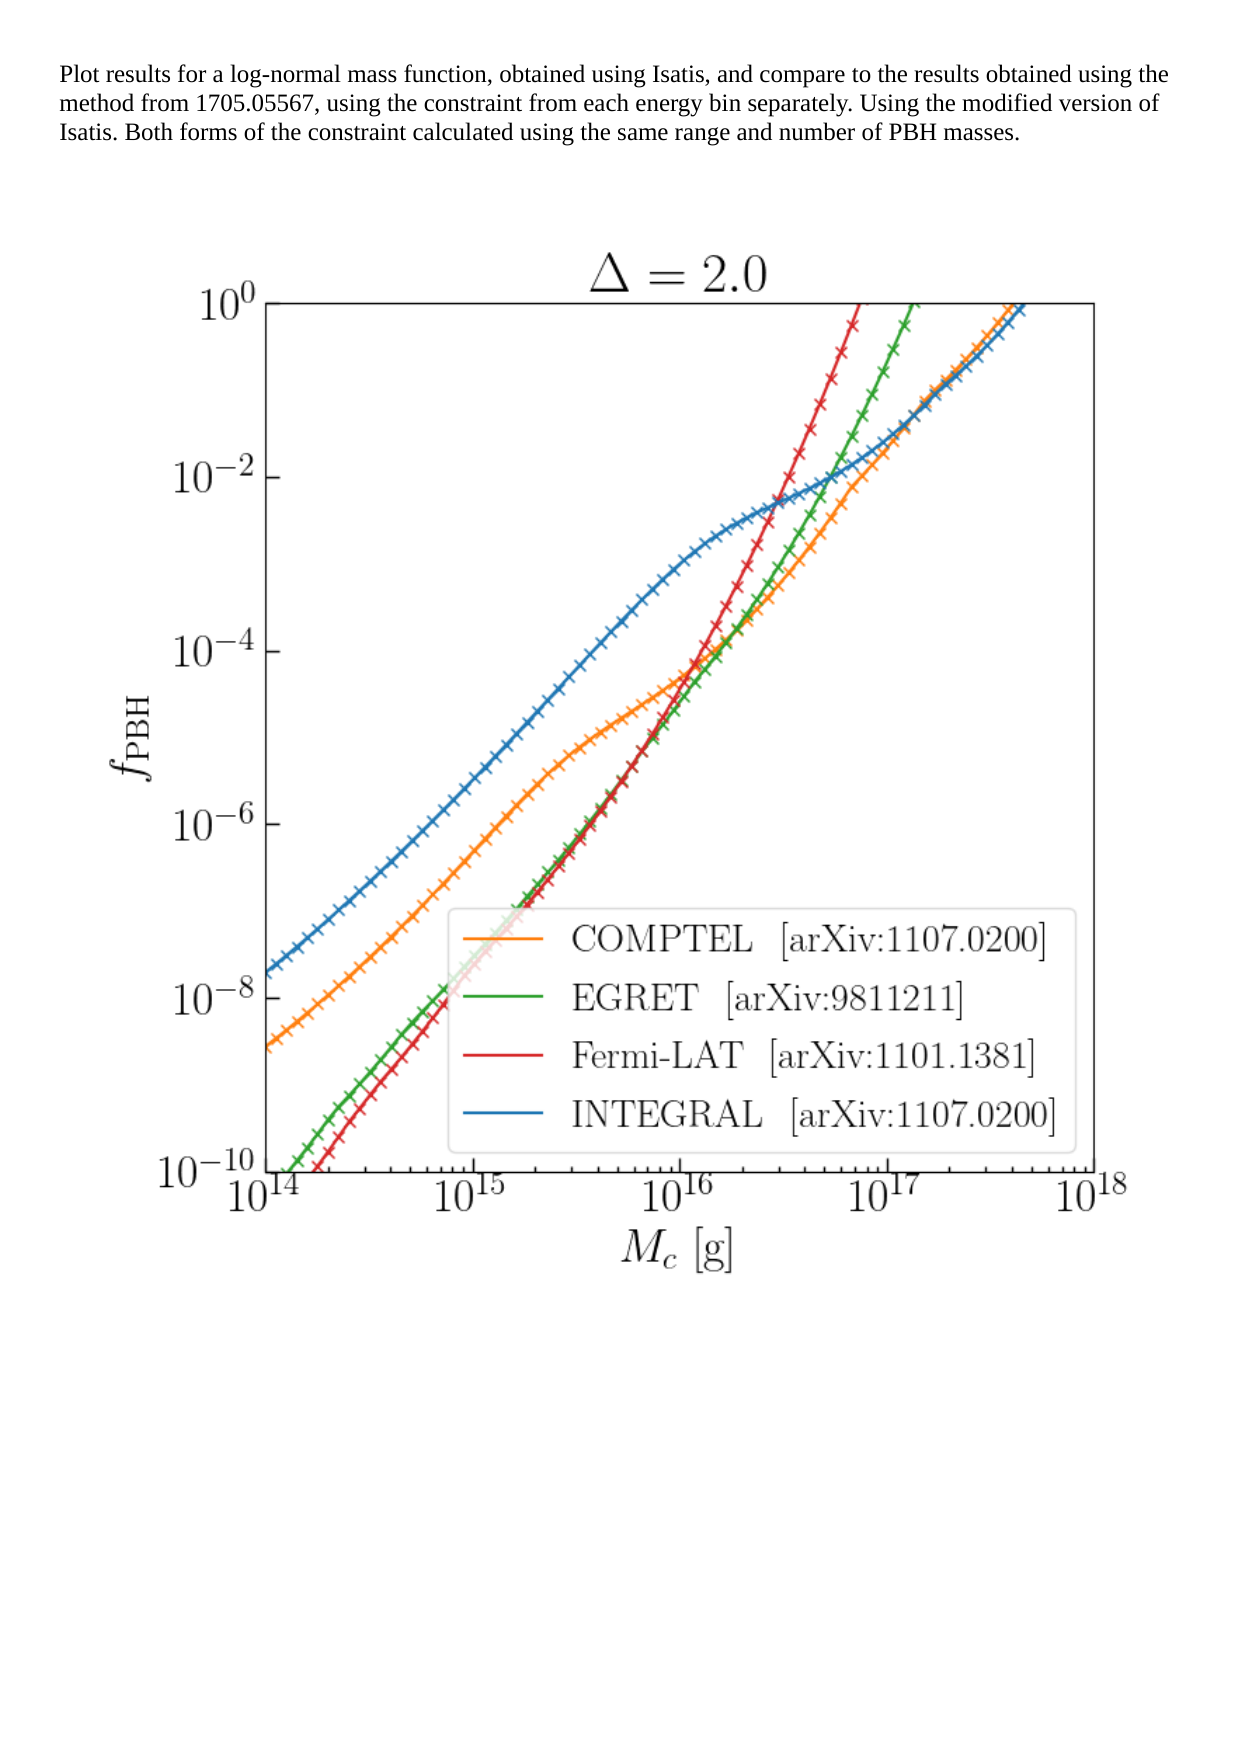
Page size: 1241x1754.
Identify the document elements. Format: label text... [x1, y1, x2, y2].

text Plot results for a log-normal mass function, obtained using Isatis, and compare to the results obtained using the method from 1705.05567, using the constraint from each energy bin separately. Using the modified version of Isatis. Both forms of the constraint calculated using the same range and number of PBH masses. [59, 59, 1181, 145]
picture [59, 202, 1182, 1325]
